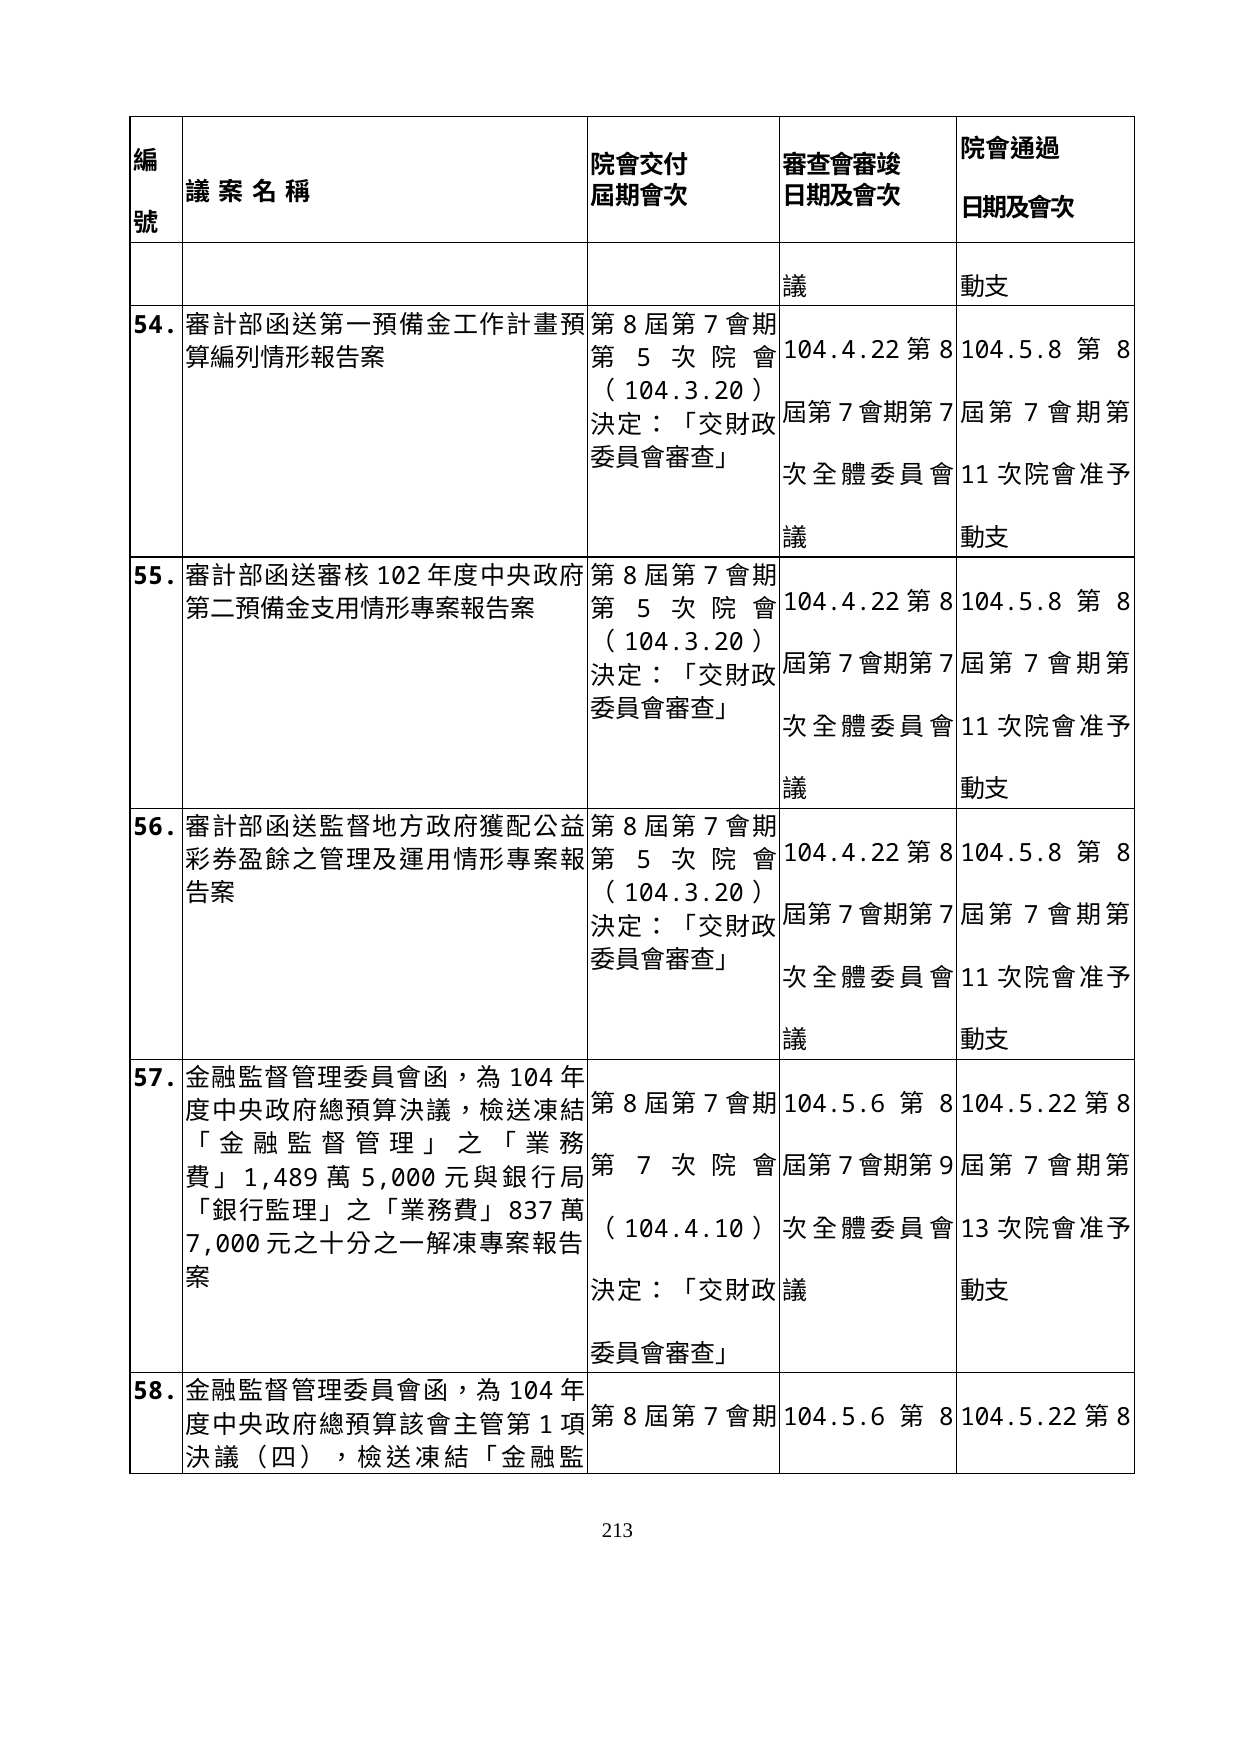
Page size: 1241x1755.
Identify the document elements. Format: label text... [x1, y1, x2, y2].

table_cell [131, 558, 182, 807]
table_cell 104.5.22第8屆第7會期第13次院會准予動支 [957, 1060, 1134, 1372]
table_cell 104.4.22第8屆第7會期第7次全體委員會議 [780, 306, 956, 556]
table_cell 104.5.6第8屆第7會期第9次全體委員會議 [780, 1060, 956, 1372]
table_cell 審計部函送監督地方政府獲配公益彩券盈餘之管理及運用情形專案報告案 [183, 809, 587, 1058]
table_cell 第8屆第7會期第7次院會（104.4.10）決定：「交財政委員會審查」 [588, 1060, 779, 1372]
table_cell 金融監督管理委員會函，為104年度中央政府總預算該會主管第1項決議（四），檢送凍結「金融監 [183, 1373, 587, 1473]
table_cell 動支 [957, 243, 1134, 305]
table_header 院會通過 日期及會次 [957, 117, 1134, 242]
table_cell [131, 809, 182, 1058]
table_cell 審計部函送審核102年度中央政府第二預備金支用情形專案報告案 [183, 558, 587, 807]
table_cell [183, 243, 587, 305]
table_cell [131, 243, 182, 305]
table_header 編號 [131, 117, 182, 242]
table_cell 金融監督管理委員會函，為104年度中央政府總預算決議，檢送凍結「金融監督管理」之「業務費」1,489萬5,000元與銀行局「銀行監理」之「業務費」837萬7,000元之十分之一解凍專案報告案 [183, 1060, 587, 1372]
table_cell 第8屆第7會期第5次院會（104.3.20）決定：「交財政委員會審查」 [588, 558, 779, 807]
table_cell 第8屆第7會期第5次院會（104.3.20）決定：「交財政委員會審查」 [588, 306, 779, 556]
table_cell 104.5.6第8 [780, 1373, 956, 1473]
table_cell [131, 1060, 182, 1372]
table_cell 104.4.22第8屆第7會期第7次全體委員會議 [780, 809, 956, 1058]
table_header 議案名稱 [183, 117, 587, 242]
table_cell [131, 1373, 182, 1473]
table_cell 第8屆第7會期 [588, 1373, 779, 1473]
table_cell 104.4.22第8屆第7會期第7次全體委員會議 [780, 558, 956, 807]
table_cell [131, 306, 182, 556]
table_header 院會交付 屆期會次 [588, 117, 779, 242]
table_header 審查會審竣 日期及會次 [780, 117, 956, 242]
table_cell 104.5.8第8屆第7會期第11次院會准予動支 [957, 809, 1134, 1058]
table_cell 104.5.8第8屆第7會期第11次院會准予動支 [957, 306, 1134, 556]
table_cell 議 [780, 243, 956, 305]
table_cell 104.5.8第8屆第7會期第11次院會准予動支 [957, 558, 1134, 807]
table_cell 第8屆第7會期第5次院會（104.3.20）決定：「交財政委員會審查」 [588, 809, 779, 1058]
table_cell 104.5.22第8 [957, 1373, 1134, 1473]
table_cell [588, 243, 779, 305]
table_cell 審計部函送第一預備金工作計畫預算編列情形報告案 [183, 306, 587, 556]
